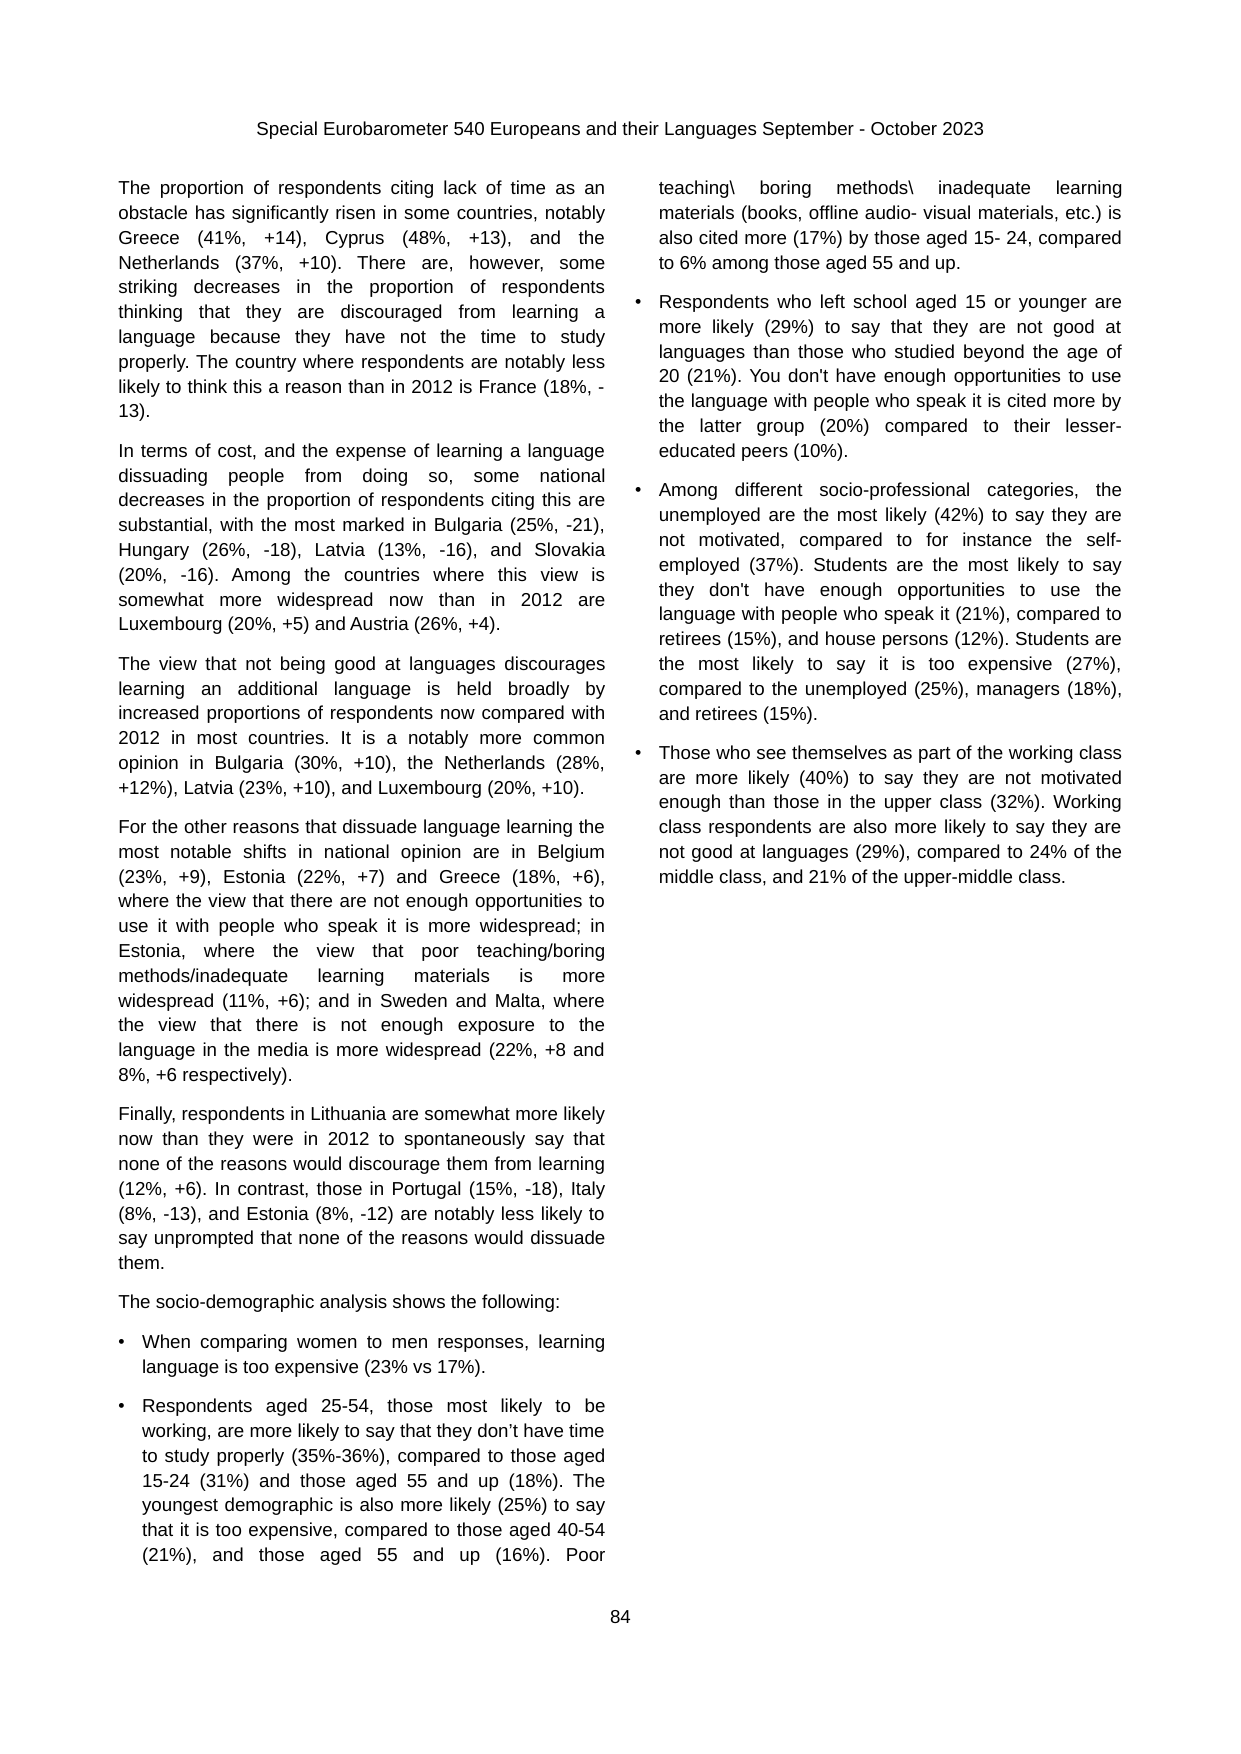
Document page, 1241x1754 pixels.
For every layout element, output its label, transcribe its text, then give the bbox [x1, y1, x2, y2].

text The socio-demographic analysis shows the following: [118, 1291, 605, 1313]
text The view that not being good at languages discourages learning an additional language is held broadly by increased proportions of respondents now compared with 2012 in most countries. It is a notably more common opinion in Bulgaria (30%, +10), the Netherlands (28%, +12%), Latvia (23%, +10), and Luxembourg (20%, +10). [118, 652, 605, 798]
text In terms of cost, and the expense of learning a language dissuading people from doing so, some national decreases in the proportion of respondents citing this are substantial, with the most marked in Bulgaria (25%, -21), Hungary (26%, -18), Latvia (13%, -16), and Slovakia (20%, -16). Among the countries where this view is somewhat more widespread now than in 2012 are Luxembourg (20%, +5) and Austria (26%, +4). [118, 439, 605, 635]
list Respondents who left school aged 15 or younger are more likely (29%) to say that they are not good at languages than those who studied beyond the age of 20 (21%). You don't have enough opportunities to use the language with people who speak it is cited more by the latter group (20%) compared to their lesser-educated peers (10%). [635, 291, 1122, 461]
list When comparing women to men responses, learning language is too expensive (23% vs 17%). [118, 1331, 605, 1377]
text Finally, respondents in Lithuania are somewhat more likely now than they were in 2012 to spontaneously say that none of the reasons would discourage them from learning (12%, +6). In contrast, those in Portugal (15%, -18), Italy (8%, -13), and Estonia (8%, -12) are notably less likely to say unprompted that none of the reasons would dissuade them. [118, 1103, 605, 1273]
list teaching\ boring methods\ inadequate learning materials (books, offline audio- visual materials, etc.) is also cited more (17%) by those aged 15- 24, compared to 6% among those aged 55 and up. [635, 177, 1122, 273]
list Respondents aged 25-54, those most likely to be working, are more likely to say that they don’t have time to study properly (35%-36%), compared to those aged 15-24 (31%) and those aged 55 and up (18%). The youngest demographic is also more likely (25%) to say that it is too expensive, compared to those aged 40-54 (21%), and those aged 55 and up (16%). Poor [118, 1395, 605, 1565]
text For the other reasons that dissuade language learning the most notable shifts in national opinion are in Belgium (23%, +9), Estonia (22%, +7) and Greece (18%, +6), where the view that there are not enough opportunities to use it with people who speak it is more widespread; in Estonia, where the view that poor teaching/boring methods/inadequate learning materials is more widespread (11%, +6); and in Sweden and Malta, where the view that there is not enough exposure to the language in the media is more widespread (22%, +8 and 8%, +6 respectively). [118, 816, 605, 1085]
text The proportion of respondents citing lack of time as an obstacle has significantly risen in some countries, notably Greece (41%, +14), Cyprus (48%, +13), and the Netherlands (37%, +10). There are, however, some striking decreases in the proportion of respondents thinking that they are discouraged from learning a language because they have not the time to study properly. The country where respondents are notably less likely to think this a reason than in 2012 is France (18%, -13). [118, 177, 605, 422]
list Among different socio-professional categories, the unemployed are the most likely (42%) to say they are not motivated, compared to for instance the self-employed (37%). Students are the most likely to say they don't have enough opportunities to use the language with people who speak it (21%), compared to retirees (15%), and house persons (12%). Students are the most likely to say it is too expensive (27%), compared to the unemployed (25%), managers (18%), and retirees (15%). [635, 479, 1122, 724]
list Those who see themselves as part of the working class are more likely (40%) to say they are not motivated enough than those in the upper class (32%). Working class respondents are also more likely to say they are not good at languages (29%), compared to 24% of the middle class, and 21% of the upper-middle class. [635, 742, 1122, 887]
